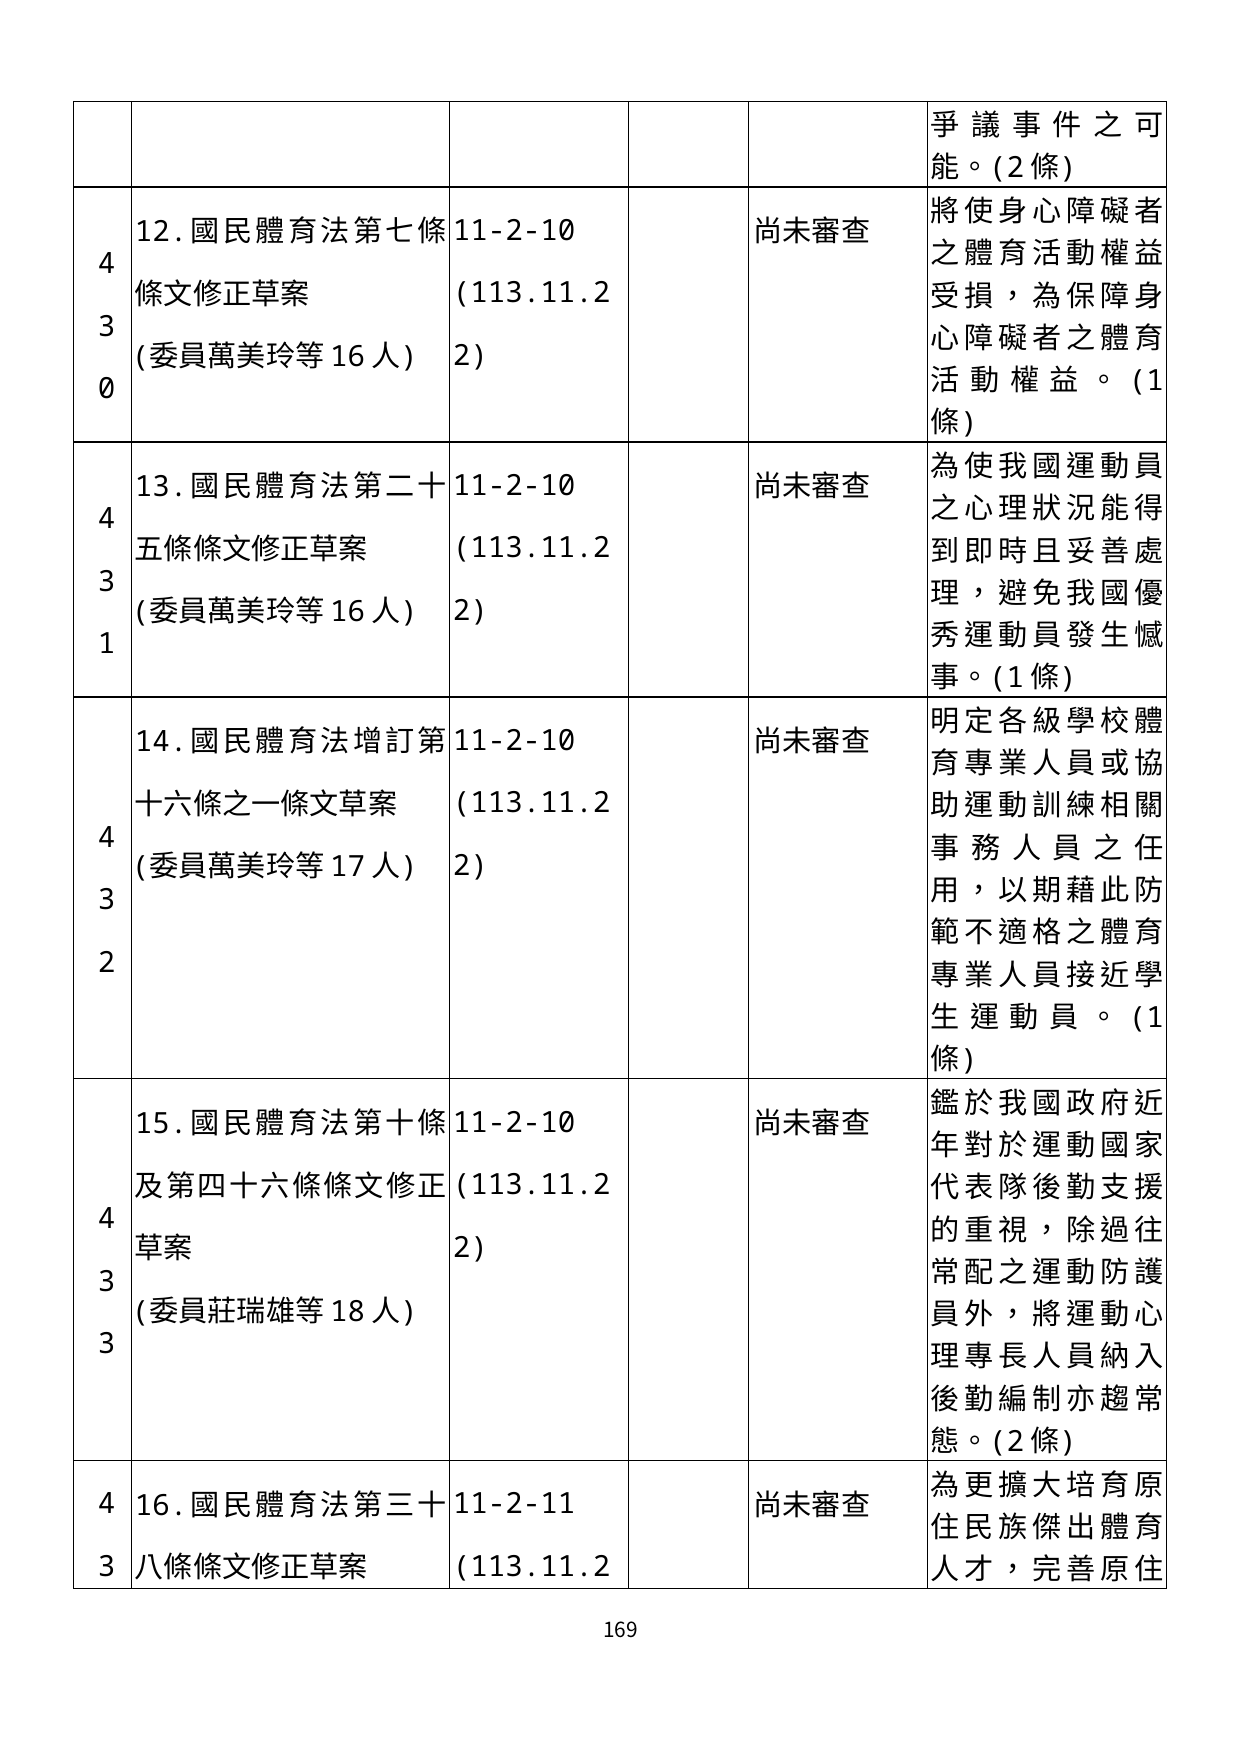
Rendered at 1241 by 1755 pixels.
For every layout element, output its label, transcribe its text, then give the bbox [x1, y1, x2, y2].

table_cell [450, 102, 628, 186]
table_cell [749, 102, 927, 186]
table_cell 明定各級學校體育專業人員或協助運動訓練相關事務人員之任用，以期藉此防範不適格之體育專業人員接近學生運動員。(1條) [928, 698, 1166, 1078]
table_cell 尚未審查 [749, 698, 927, 1078]
table_cell [74, 188, 131, 441]
table_cell 將使身心障礙者之體育活動權益受損，為保障身心障礙者之體育活動權益。(1條) [928, 188, 1166, 441]
table_cell [74, 698, 131, 1078]
table_cell 尚未審查 [749, 1079, 927, 1460]
table_cell 尚未審查 [749, 443, 927, 696]
table_cell [74, 443, 131, 696]
table_cell 為更擴大培育原住民族傑出體育人才，完善原住 [928, 1461, 1166, 1588]
table_cell 尚未審查 [749, 1461, 927, 1588]
table_cell [629, 102, 748, 186]
table_cell [629, 1461, 748, 1588]
table_cell [629, 188, 748, 441]
table_cell 11-2-10 (113.11.22) [450, 188, 628, 441]
table_cell [74, 102, 131, 186]
table_cell [74, 1461, 131, 1588]
table_cell 14.國民體育法增訂第十六條之一條文草案 (委員萬美玲等17人) [132, 698, 449, 1078]
table_cell [132, 102, 449, 186]
table_cell 11-2-10 (113.11.22) [450, 1079, 628, 1460]
table_cell 爭議事件之可能。(2條) [928, 102, 1166, 186]
table_cell 11-2-10 (113.11.22) [450, 443, 628, 696]
table_cell 15.國民體育法第十條及第四十六條條文修正草案 (委員莊瑞雄等18人) [132, 1079, 449, 1460]
table_cell 11-2-10 (113.11.22) [450, 698, 628, 1078]
table_cell 12.國民體育法第七條條文修正草案 (委員萬美玲等16人) [132, 188, 449, 441]
table_cell 尚未審查 [749, 188, 927, 441]
table_cell 11-2-11 (113.11.2 [450, 1461, 628, 1588]
table_cell [74, 1079, 131, 1460]
table_cell 鑑於我國政府近年對於運動國家代表隊後勤支援的重視，除過往常配之運動防護員外，將運動心理專長人員納入後勤編制亦趨常態。(2條) [928, 1079, 1166, 1460]
table_cell [629, 698, 748, 1078]
table_cell 16.國民體育法第三十八條條文修正草案 [132, 1461, 449, 1588]
table_cell 為使我國運動員之心理狀況能得到即時且妥善處理，避免我國優秀運動員發生憾事。(1條) [928, 443, 1166, 696]
table_cell [629, 443, 748, 696]
table_cell [629, 1079, 748, 1460]
table_cell 13.國民體育法第二十五條條文修正草案 (委員萬美玲等16人) [132, 443, 449, 696]
